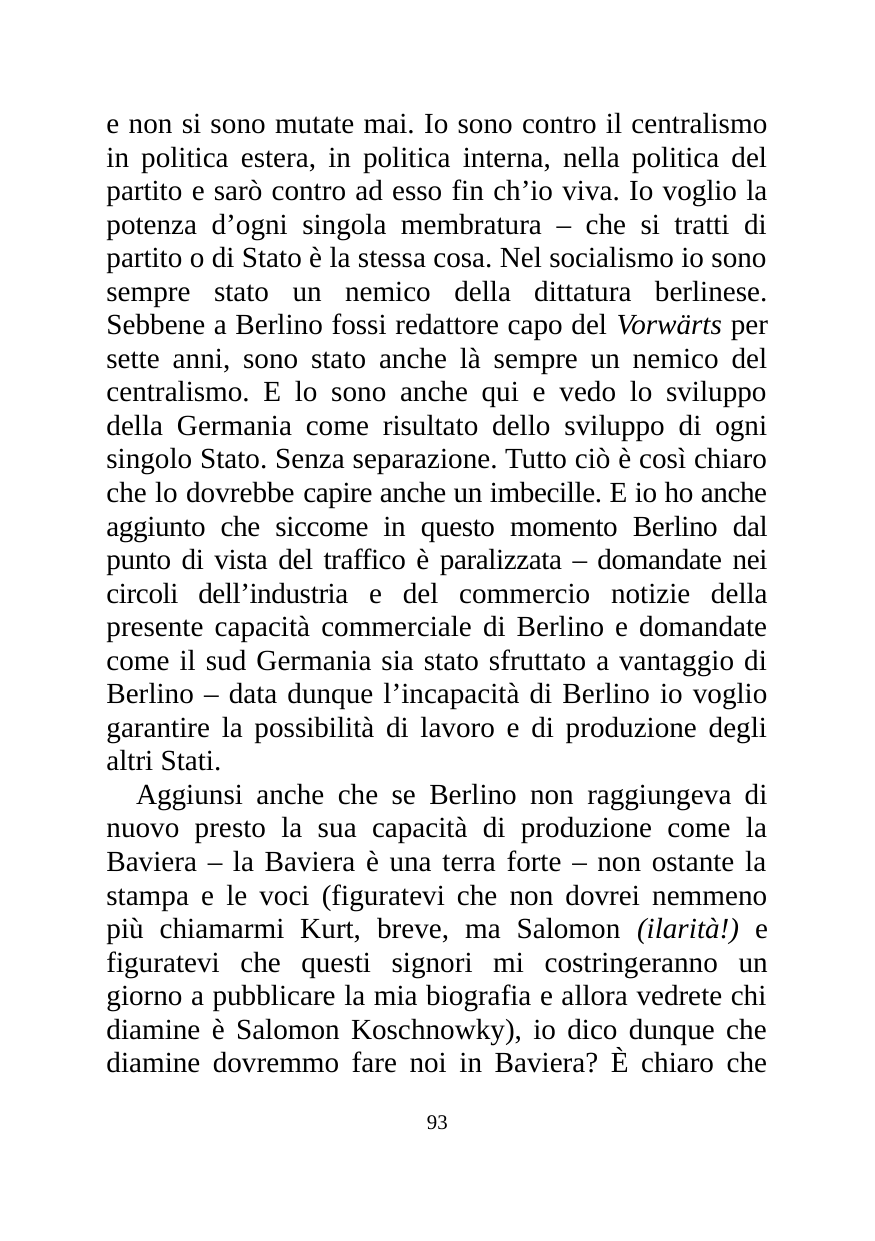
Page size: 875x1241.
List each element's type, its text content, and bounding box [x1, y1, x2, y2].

text e non si sono mutate mai. Io sono contro il centralismo in politica estera, in politica interna, nella politica del partito e sarò contro ad esso fin ch’io viva. Io voglio la potenza d’ogni singola membratura – che si tratti di partito o di Stato è la stessa cosa. Nel socialismo io sono sempre stato un nemico della dittatura berlinese. Sebbene a Berlino fossi redattore capo del Vorwärts per sette anni, sono stato anche là sempre un nemico del centralismo. E lo sono anche qui e vedo lo sviluppo della Germania come risultato dello sviluppo di ogni singolo Stato. Senza separazione. Tutto ciò è così chiaro che lo dovrebbe capire anche un imbecille. E io ho anche aggiunto che siccome in questo momento Berlino dal punto di vista del traffico è paralizzata – domandate nei circoli dell’industria e del commercio notizie della presente capacità commerciale di Berlino e domandate come il sud Germania sia stato sfruttato a vantaggio di Berlino – data dunque l’incapacità di Berlino io voglio garantire la possibilità di lavoro e di produzione degli altri Stati. [106, 106, 768, 777]
text Aggiunsi anche che se Berlino non raggiungeva di nuovo presto la sua capacità di produzione come la Baviera – la Baviera è una terra forte – non ostante la stampa e le voci (figuratevi che non dovrei nemmeno più chiamarmi Kurt, breve, ma Salomon (ilarità!) e figuratevi che questi signori mi costringeranno un giorno a pubblicare la mia biografia e allora vedrete chi diamine è Salomon Koschnowky), io dico dunque che diamine dovremmo fare noi in Baviera? È chiaro che [106, 777, 768, 1079]
